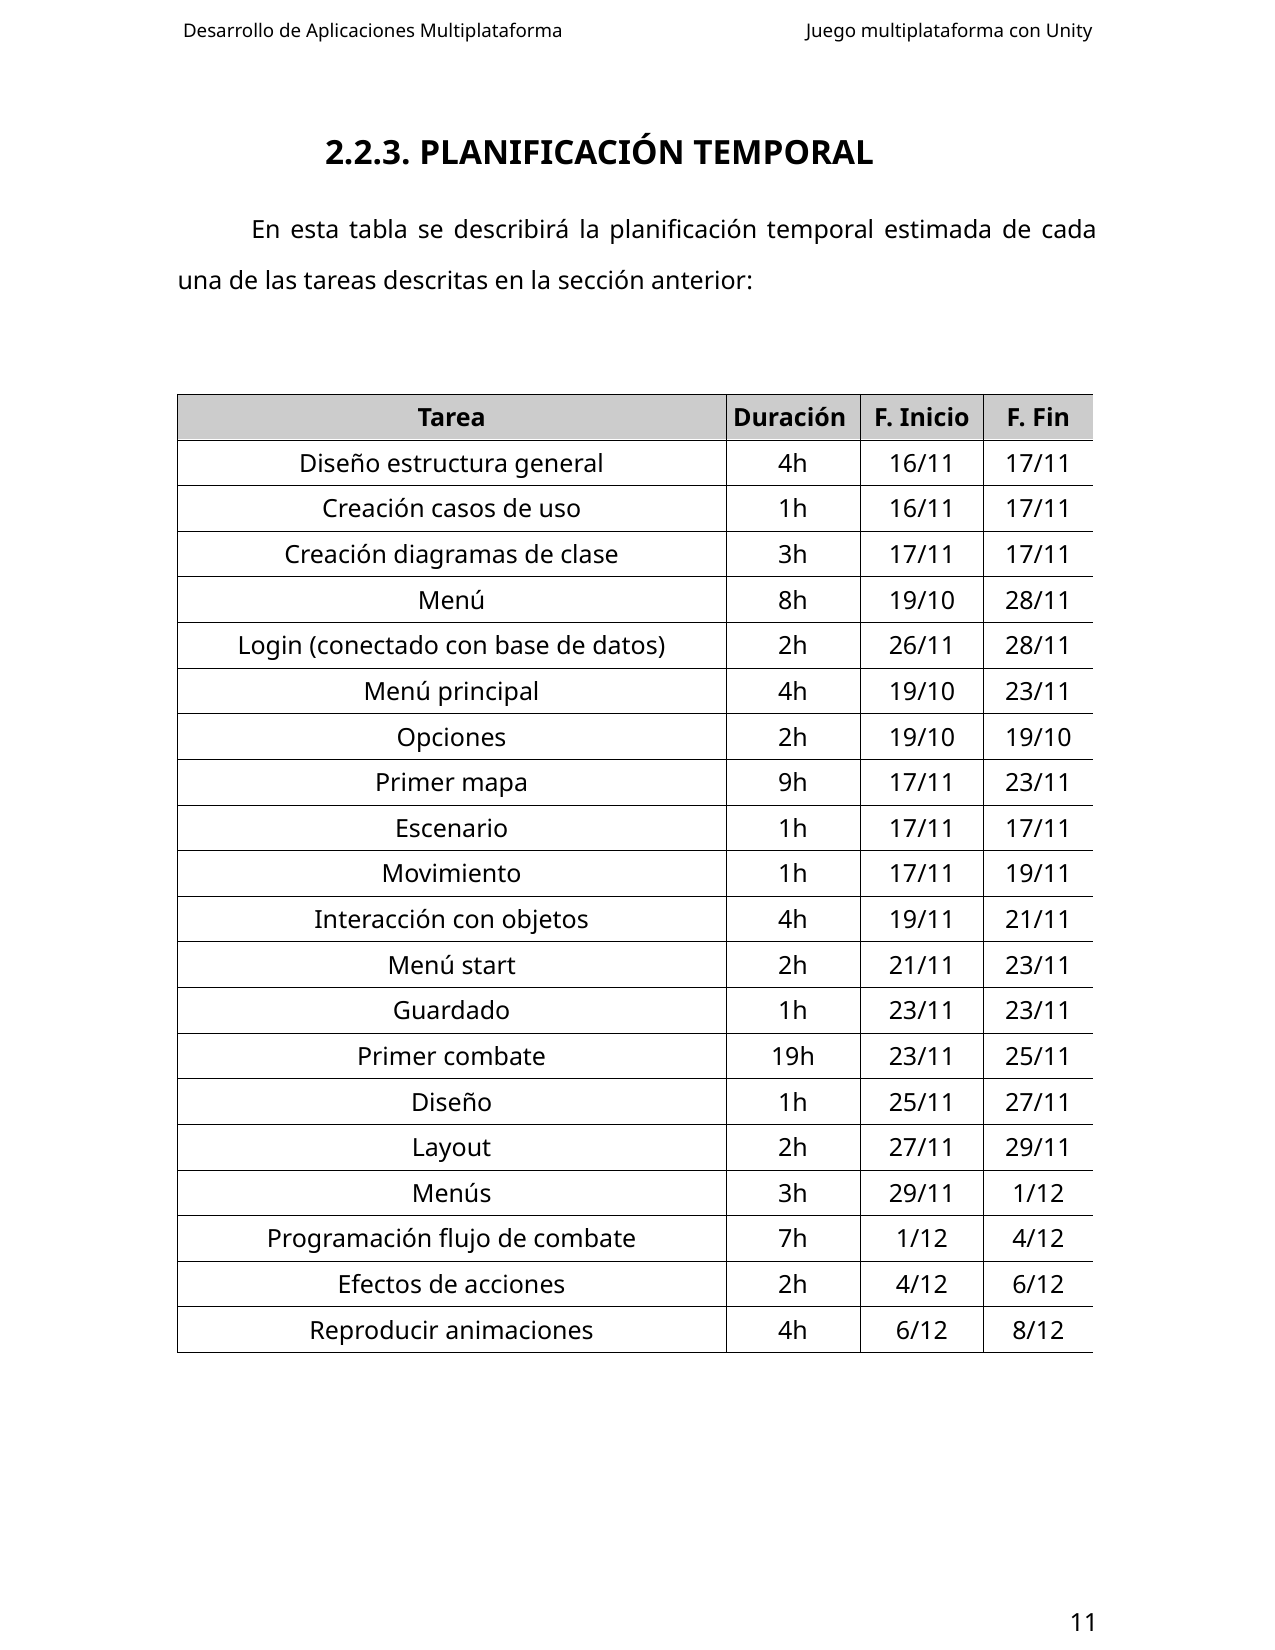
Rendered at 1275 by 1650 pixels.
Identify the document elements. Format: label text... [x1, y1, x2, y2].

table_cell 26/11 [861, 623, 983, 668]
table_cell Primer mapa [178, 760, 726, 804]
table_cell 6/12 [984, 1262, 1093, 1306]
table_cell 23/11 [861, 1034, 983, 1078]
table_cell 2h [727, 1262, 860, 1306]
table_cell Programación flujo de combate [178, 1216, 726, 1261]
table_cell 23/11 [984, 760, 1093, 804]
table_cell 19/11 [984, 851, 1093, 896]
table_cell 23/11 [984, 942, 1093, 987]
table_cell 27/11 [861, 1125, 983, 1169]
table_cell 16/11 [861, 441, 983, 485]
table_cell 19/11 [861, 897, 983, 941]
table_cell 28/11 [984, 623, 1093, 668]
table_cell 29/11 [984, 1125, 1093, 1169]
table_cell 2h [727, 1125, 860, 1169]
table_cell Escenario [178, 806, 726, 850]
table_cell 1h [727, 851, 860, 896]
table_cell Menús [178, 1171, 726, 1215]
table_cell 29/11 [861, 1171, 983, 1215]
text 2.2.3. PLANIFICACIÓN TEMPORAL [177, 129, 1098, 174]
table_cell 21/11 [984, 897, 1093, 941]
table_cell Reproducir animaciones [178, 1307, 726, 1352]
table_cell 4h [727, 669, 860, 713]
table_cell 19/10 [861, 577, 983, 622]
table_cell 1h [727, 806, 860, 850]
table_cell 3h [727, 532, 860, 576]
table_cell Layout [178, 1125, 726, 1169]
table_cell Diseño [178, 1079, 726, 1124]
table_cell 4h [727, 441, 860, 485]
table_cell 27/11 [984, 1079, 1093, 1124]
table_cell 6/12 [861, 1307, 983, 1352]
table_header Tarea [178, 395, 726, 439]
table_cell 1h [727, 1079, 860, 1124]
table_cell Login (conectado con base de datos) [178, 623, 726, 668]
table_cell 17/11 [984, 532, 1093, 576]
table_header F. Inicio [861, 395, 983, 439]
table_cell Opciones [178, 714, 726, 759]
table_header F. Fin [984, 395, 1093, 439]
table_cell 17/11 [861, 851, 983, 896]
table_cell Menú [178, 577, 726, 622]
table_cell Movimiento [178, 851, 726, 896]
table_cell Interacción con objetos [178, 897, 726, 941]
table_cell Diseño estructura general [178, 441, 726, 485]
table_cell 19/10 [861, 714, 983, 759]
table_cell Menú principal [178, 669, 726, 713]
table_cell 4/12 [984, 1216, 1093, 1261]
table_header Duración [727, 395, 860, 439]
table_cell 23/11 [984, 669, 1093, 713]
table_cell 4h [727, 1307, 860, 1352]
table_cell 2h [727, 714, 860, 759]
table_cell Primer combate [178, 1034, 726, 1078]
table_cell 25/11 [861, 1079, 983, 1124]
table_cell 17/11 [861, 532, 983, 576]
table_cell 1/12 [861, 1216, 983, 1261]
table_cell 17/11 [861, 806, 983, 850]
table_cell 1/12 [984, 1171, 1093, 1215]
table_cell 2h [727, 623, 860, 668]
table_cell 9h [727, 760, 860, 804]
table_cell 4/12 [861, 1262, 983, 1306]
table_cell 23/11 [984, 988, 1093, 1033]
table_cell 7h [727, 1216, 860, 1261]
table_cell 8/12 [984, 1307, 1093, 1352]
table_cell Creación casos de uso [178, 486, 726, 531]
table_cell 28/11 [984, 577, 1093, 622]
table_cell 19/10 [984, 714, 1093, 759]
table_cell Creación diagramas de clase [178, 532, 726, 576]
table_cell 1h [727, 988, 860, 1033]
table_cell 8h [727, 577, 860, 622]
table_cell Efectos de acciones [178, 1262, 726, 1306]
table_cell 17/11 [984, 486, 1093, 531]
table_cell 17/11 [861, 760, 983, 804]
table_cell 2h [727, 942, 860, 987]
table_cell Guardado [178, 988, 726, 1033]
table_cell 19h [727, 1034, 860, 1078]
table_cell Menú start [178, 942, 726, 987]
table_cell 3h [727, 1171, 860, 1215]
table_cell 23/11 [861, 988, 983, 1033]
table_cell 1h [727, 486, 860, 531]
table_cell 25/11 [984, 1034, 1093, 1078]
table_cell 17/11 [984, 806, 1093, 850]
table_cell 4h [727, 897, 860, 941]
text En esta tabla se describirá la planificación temporal estimada de cada una de las tareas descritas en la sección anterior: [177, 212, 1098, 297]
table_cell 17/11 [984, 441, 1093, 485]
table_cell 16/11 [861, 486, 983, 531]
table_cell 21/11 [861, 942, 983, 987]
table_cell 19/10 [861, 669, 983, 713]
